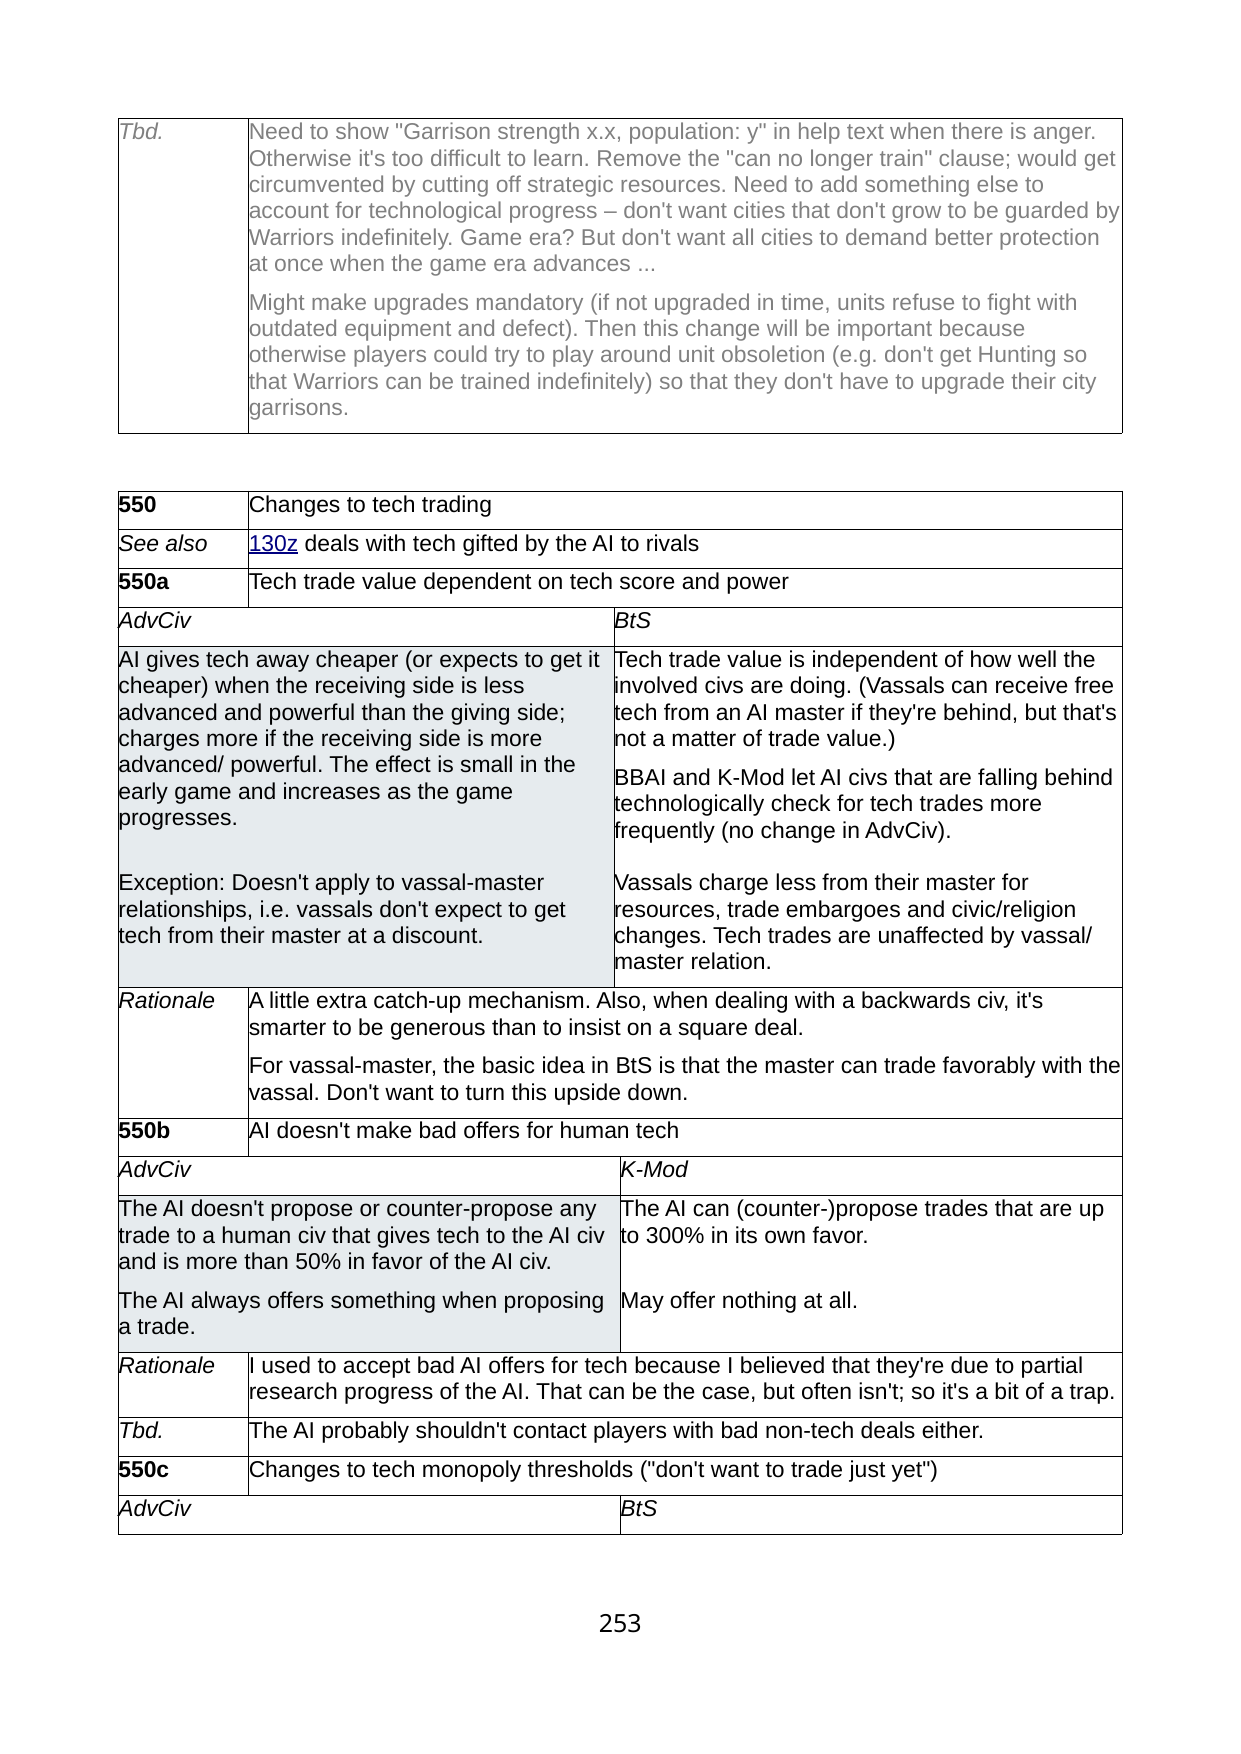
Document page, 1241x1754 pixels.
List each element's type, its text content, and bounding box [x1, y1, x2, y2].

table_cell 550c [119, 1457, 248, 1495]
table_cell AdvCiv [119, 608, 614, 646]
table_cell BtS [621, 1496, 1122, 1533]
table_cell See also [119, 530, 248, 568]
table_cell Tbd. [119, 119, 248, 433]
table_cell The AI can (counter-)propose trades that are up to 300% in its own favor. May offer nothing at all. [621, 1196, 1122, 1352]
table_cell The AI probably shouldn't contact players with bad non-tech deals either. [249, 1418, 1122, 1456]
table_cell Rationale [119, 988, 248, 1117]
table_cell BtS [615, 608, 1122, 646]
table_cell Need to show "Garrison strength x.x, population: y" in help text when there is anger. Otherwise it's too difficult to learn. Remove the "can no longer train" clause; would get circumvented by cutting off strategic resources. Need to add something else to account for technological progress – don't want cities that don't grow to be guarded by Warriors indefinitely. Game era? But don't want all cities to demand better protection at once when the game era advances ... Might make upgrades mandatory (if not upgraded in time, units refuse to fight with outdated equipment and defect). Then this change will be important because otherwise players could try to play around unit obsoletion (e.g. don't get Hunting so that Warriors can be trained indefinitely) so that they don't have to upgrade their city garrisons. [249, 119, 1122, 433]
table_cell AI doesn't make bad offers for human tech [249, 1119, 1122, 1156]
table_cell AdvCiv [119, 1496, 620, 1533]
table_cell I used to accept bad AI offers for tech because I believed that they're due to partial research progress of the AI. That can be the case, but often isn't; so it's a bit of a trap. [249, 1353, 1122, 1417]
table_cell The AI doesn't propose or counter-propose any trade to a human civ that gives tech to the AI civ and is more than 50% in favor of the AI civ. The AI always offers something when proposing a trade. [119, 1196, 620, 1352]
table_cell 130z deals with tech gifted by the AI to rivals [249, 530, 1122, 568]
table_cell AI gives tech away cheaper (or expects to get it cheaper) when the receiving side is less advanced and powerful than the giving side; charges more if the receiving side is more advanced/ powerful. The effect is small in the early game and increases as the game progresses. Exception: Doesn't apply to vassal-master relationships, i.e. vassals don't expect to get tech from their master at a discount. [119, 647, 614, 987]
table_cell Tech trade value dependent on tech score and power [249, 569, 1122, 607]
table_cell AdvCiv [119, 1157, 620, 1195]
table_cell Changes to tech monopoly thresholds ("don't want to trade just yet") [249, 1457, 1122, 1495]
table_cell 550a [119, 569, 248, 607]
table_header Changes to tech trading [249, 492, 1122, 529]
table_cell Rationale [119, 1353, 248, 1417]
table_cell A little extra catch-up mechanism. Also, when dealing with a backwards civ, it's smarter to be generous than to insist on a square deal. For vassal-master, the basic idea in BtS is that the master can trade favorably with the vassal. Don't want to turn this upside down. [249, 988, 1122, 1117]
table_header 550 [119, 492, 248, 529]
table_cell Tbd. [119, 1418, 248, 1456]
table_cell Tech trade value is independent of how well the involved civs are doing. (Vassals can receive free tech from an AI master if they're behind, but that's not a matter of trade value.) BBAI and K-Mod let AI civs that are falling behind technologically check for tech trades more frequently (no change in AdvCiv). Vassals charge less from their master for resources, trade embargoes and civic/religion changes. Tech trades are unaffected by vassal/ master relation. [615, 647, 1122, 987]
table_cell 550b [119, 1119, 248, 1156]
table_cell K-Mod [621, 1157, 1122, 1195]
